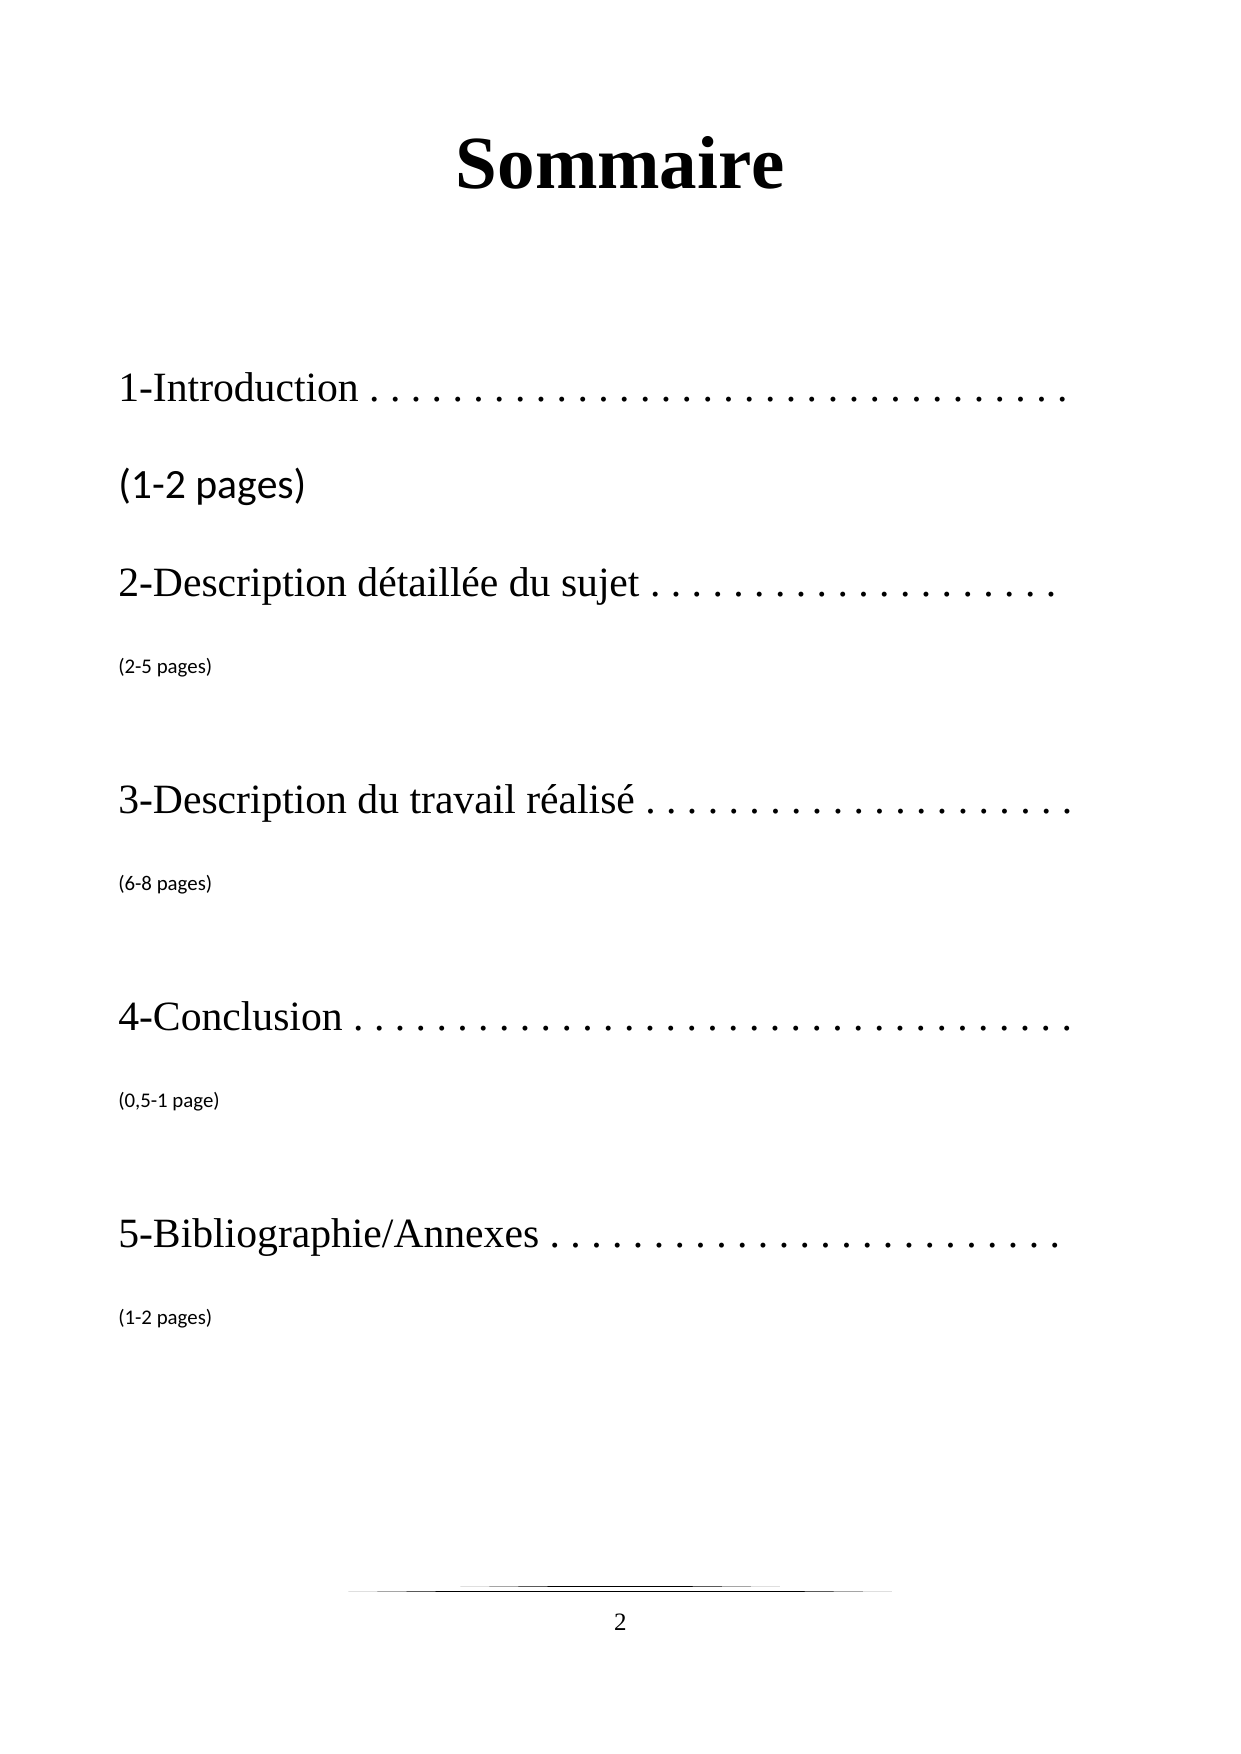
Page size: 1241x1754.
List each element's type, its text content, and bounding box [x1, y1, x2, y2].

text (6-8 pages) [118, 870, 1122, 895]
text Sommaire [118, 118, 1122, 204]
text 1-Introduction . . . . . . . . . . . . . . . . . . . . . . . . . . . . . . . . . . [118, 362, 1122, 458]
text 2-Description détaillée du sujet . . . . . . . . . . . . . . . . . . . . [118, 557, 1122, 653]
text 5-Bibliographie/Annexes . . . . . . . . . . . . . . . . . . . . . . . . . [118, 1208, 1122, 1304]
text (1-2 pages) [118, 1304, 1122, 1329]
text (1-2 pages) [118, 458, 1122, 509]
text (2-5 pages) [118, 653, 1122, 678]
text 4-Conclusion . . . . . . . . . . . . . . . . . . . . . . . . . . . . . . . . . . . [118, 991, 1122, 1087]
text (0,5-1 page) [118, 1087, 1122, 1112]
text 3-Description du travail réalisé . . . . . . . . . . . . . . . . . . . . . [118, 774, 1122, 870]
